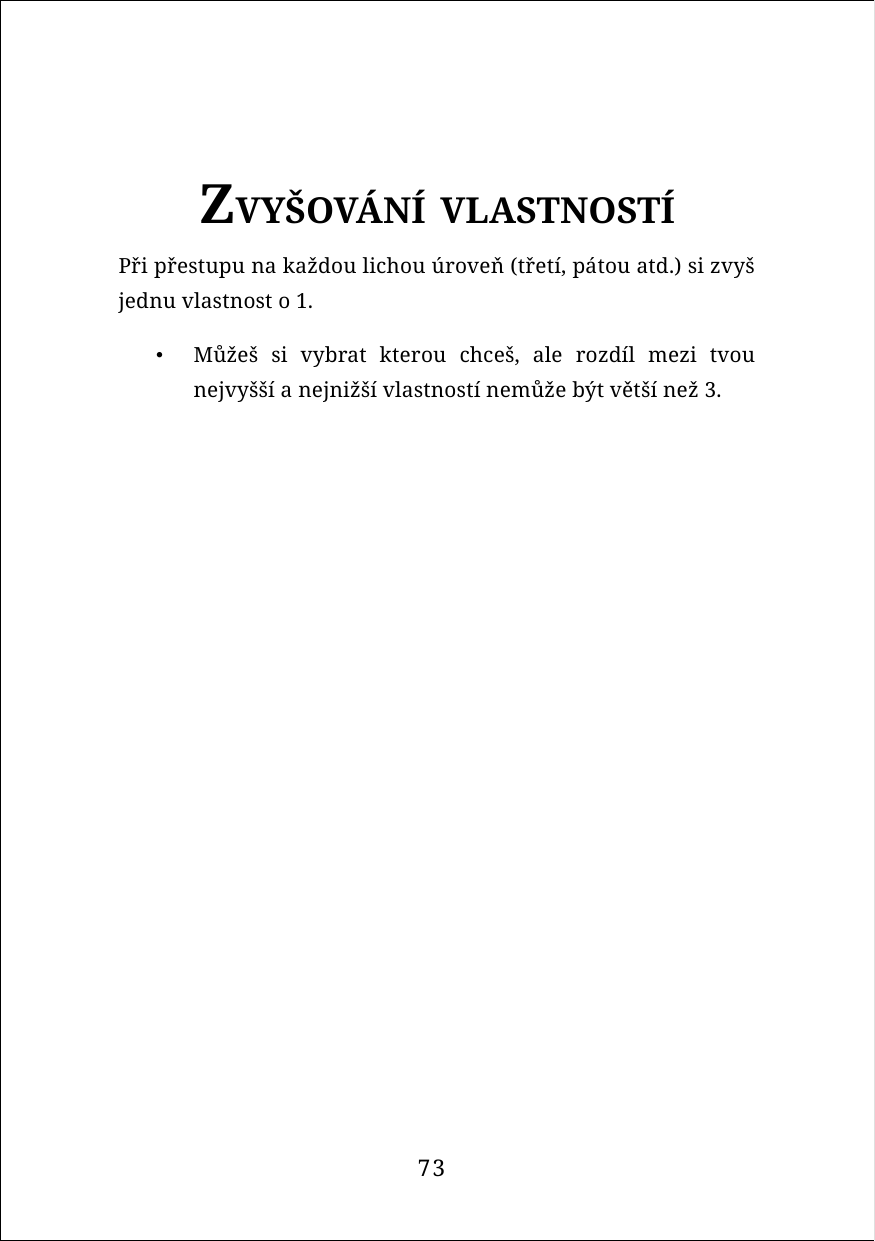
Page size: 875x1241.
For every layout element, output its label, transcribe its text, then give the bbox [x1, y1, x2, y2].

subtitle Zvyšování vlastností [118, 166, 756, 239]
text Při přestupu na každou lichou úroveň (třetí, pátou atd.) si zvyš jednu vlastnost o 1. [118, 251, 756, 315]
list Můžeš si vybrat kterou chceš, ale rozdíl mezi tvou nejvyšší a nejnižší vlastností nemůže být větší než 3. [156, 340, 756, 404]
